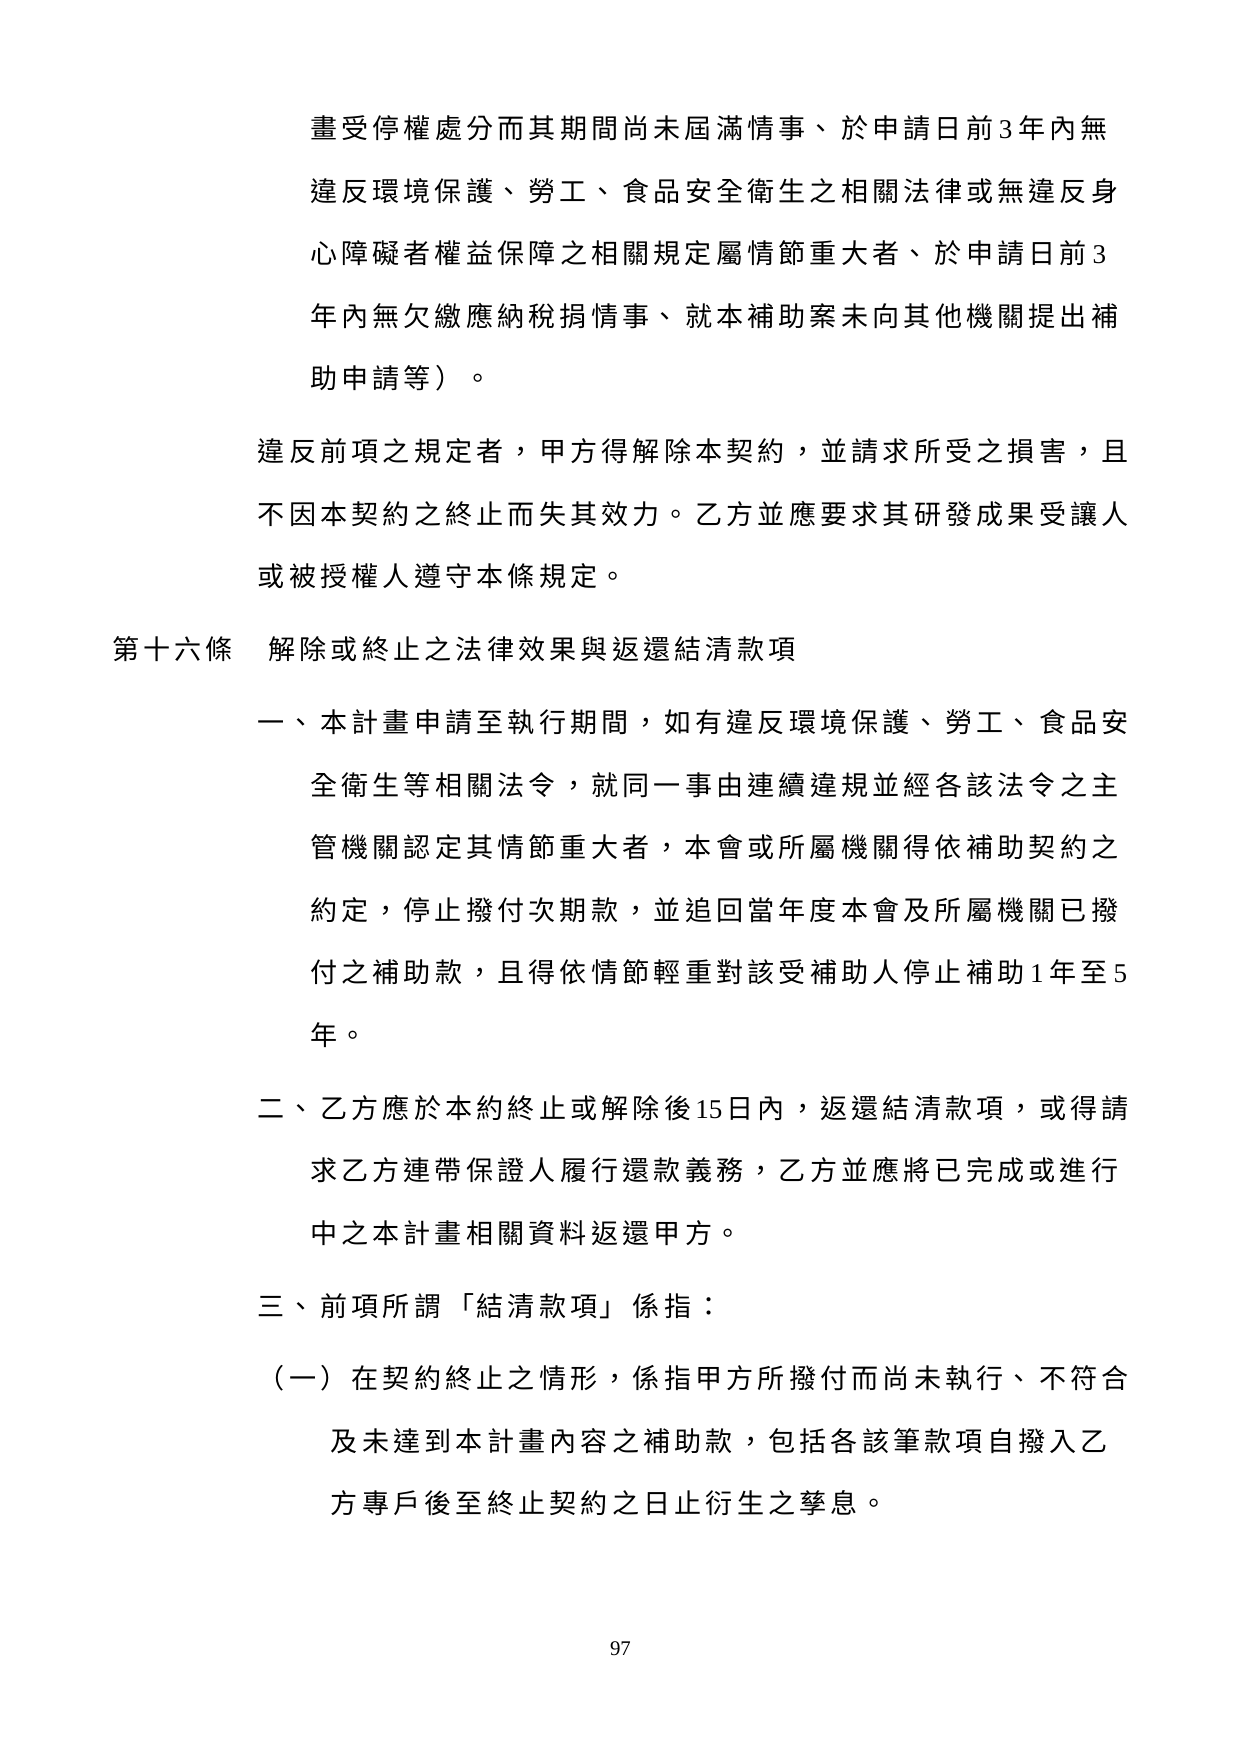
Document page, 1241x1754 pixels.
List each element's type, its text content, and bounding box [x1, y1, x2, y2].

text 三、前項所謂「結清款項」係指： [247, 1262, 1131, 1325]
text 第十六條 解除或終止之法律效果與返還結清款項 [110, 606, 1131, 669]
text （一）在契約終止之情形，係指甲方所撥付而尚未執行、不符合及未達到本計畫內容之補助款，包括各該筆款項自撥入乙方專戶後至終止契約之日止衍生之孳息。 [247, 1335, 1131, 1523]
text 違反前項之規定者，甲方得解除本契約，並請求所受之損害，且不因本契約之終止而失其效力。乙方並應要求其研發成果受讓人或被授權人遵守本條規定。 [246, 408, 1131, 596]
text 二、乙方應於本約終止或解除後15日內，返還結清款項，或得請求乙方連帶保證人履行還款義務，乙方並應將已完成或進行中之本計畫相關資料返還甲方。 [247, 1064, 1131, 1252]
text 一、本計畫申請至執行期間，如有違反環境保護、勞工、食品安全衛生等相關法令，就同一事由連續違規並經各該法令之主管機關認定其情節重大者，本會或所屬機關得依補助契約之約定，停止撥付次期款，並追回當年度本會及所屬機關已撥付之補助款，且得依情節輕重對該受補助人停止補助1年至5年。 [247, 679, 1131, 1054]
text 畫受停權處分而其期間尚未屆滿情事、於申請日前3年內無違反環境保護、勞工、食品安全衛生之相關法律或無違反身心障礙者權益保障之相關規定屬情節重大者、於申請日前3年內無欠繳應納稅捐情事、就本補助案未向其他機關提出補助申請等）。 [247, 85, 1131, 398]
